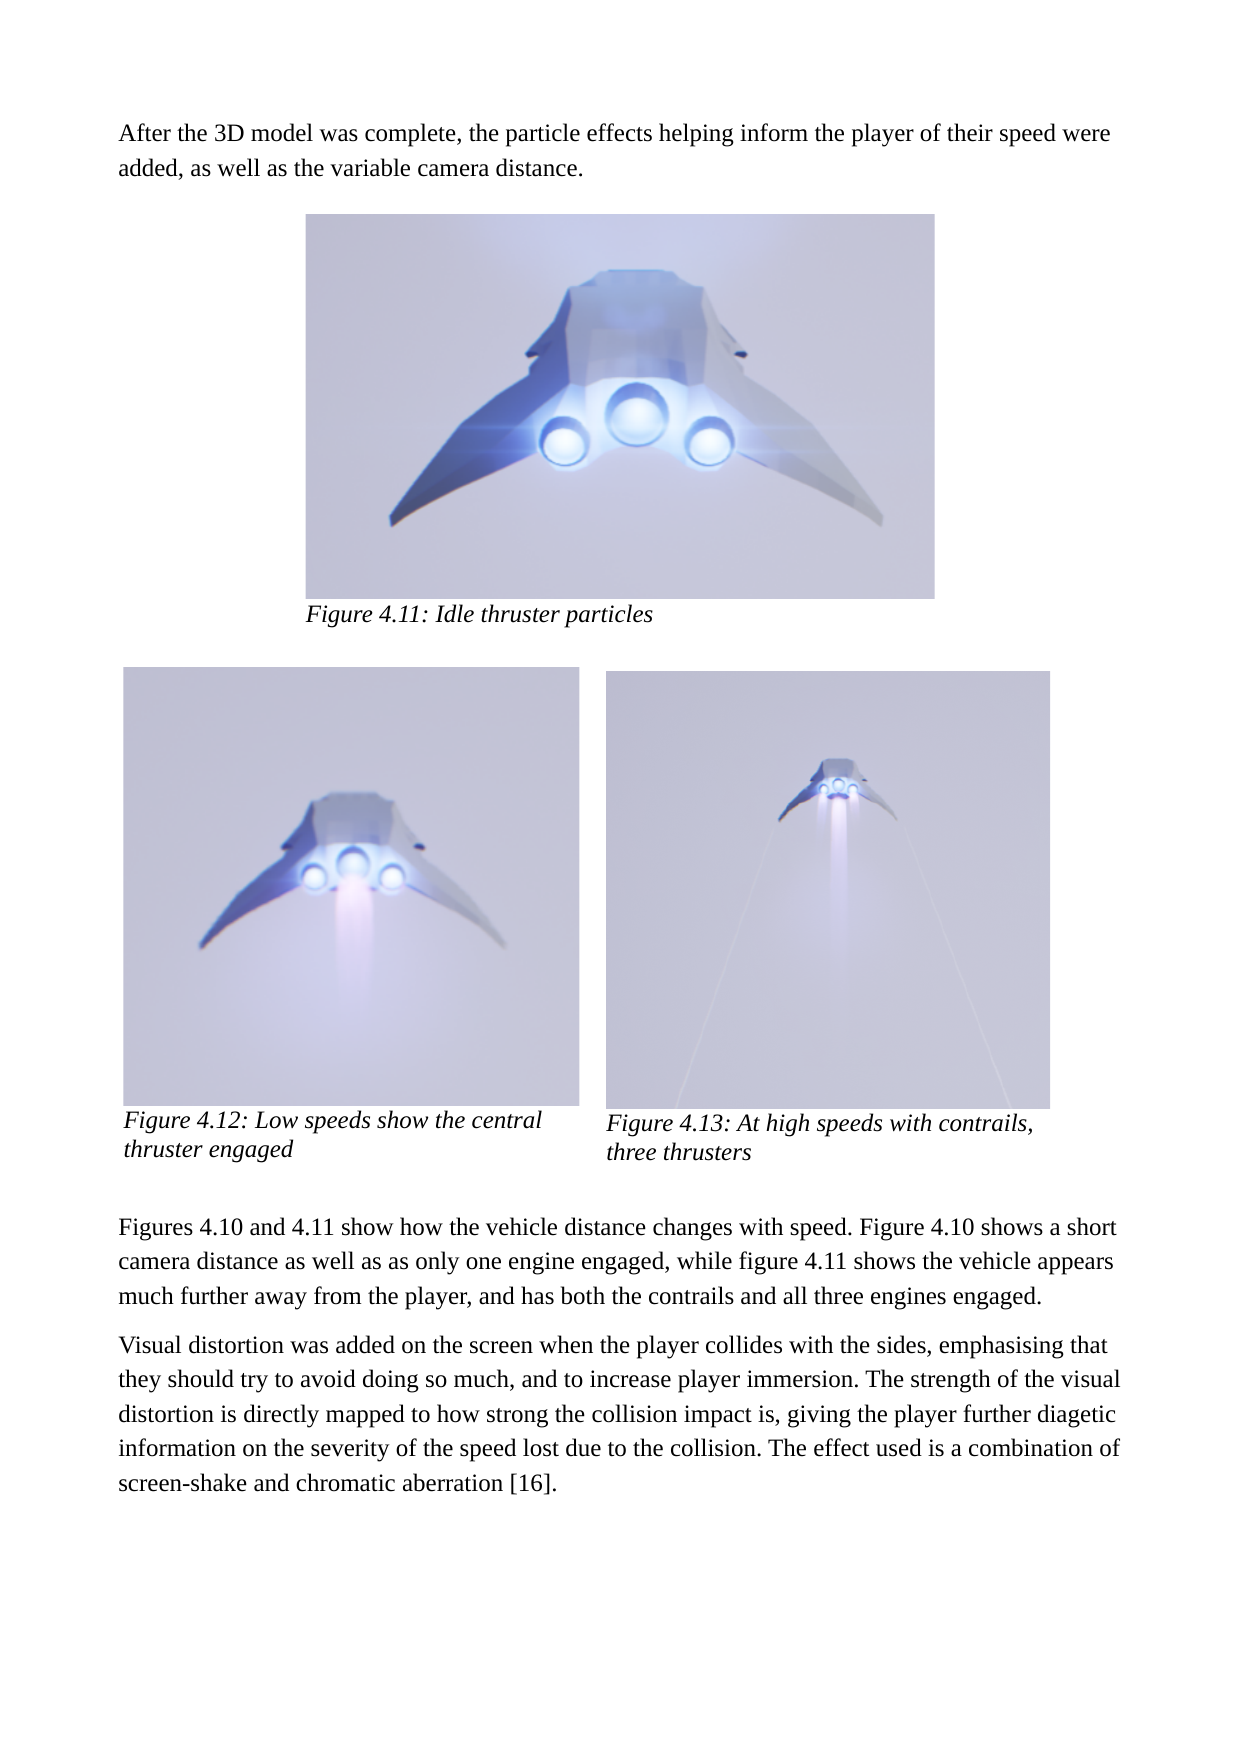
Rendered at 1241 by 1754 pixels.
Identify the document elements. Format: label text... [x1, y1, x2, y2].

picture [123, 667, 580, 1106]
picture [606, 671, 1051, 1109]
text Figure 4.12: Low speeds show the central thruster engaged [123, 1106, 579, 1163]
text Figures 4.10 and 4.11 show how the vehicle distance changes with speed. Figure 4.10 shows a short camera distance as well as as only one engine engaged, while figure 4.11 shows the vehicle appears much further away from the player, and has both the contrails and all three engines engaged. [118, 1212, 1122, 1309]
text Visual distortion was added on the screen when the player collides with the sides, emphasising that they should try to avoid doing so much, and to increase player immersion. The strength of the visual distortion is directly mapped to how strong the collision impact is, giving the player further diagetic information on the severity of the speed lost due to the collision. The effect used is a combination of screen-shake and chromatic aberration [16]. [118, 1330, 1122, 1497]
text After the 3D model was complete, the particle effects helping inform the player of their speed were added, as well as the variable camera distance. [118, 118, 1122, 181]
text Figure 4.11: Idle thruster particles [306, 599, 935, 628]
picture [305, 214, 935, 599]
text Figure 4.13: At high speeds with contrails, three thrusters [606, 1109, 1050, 1166]
